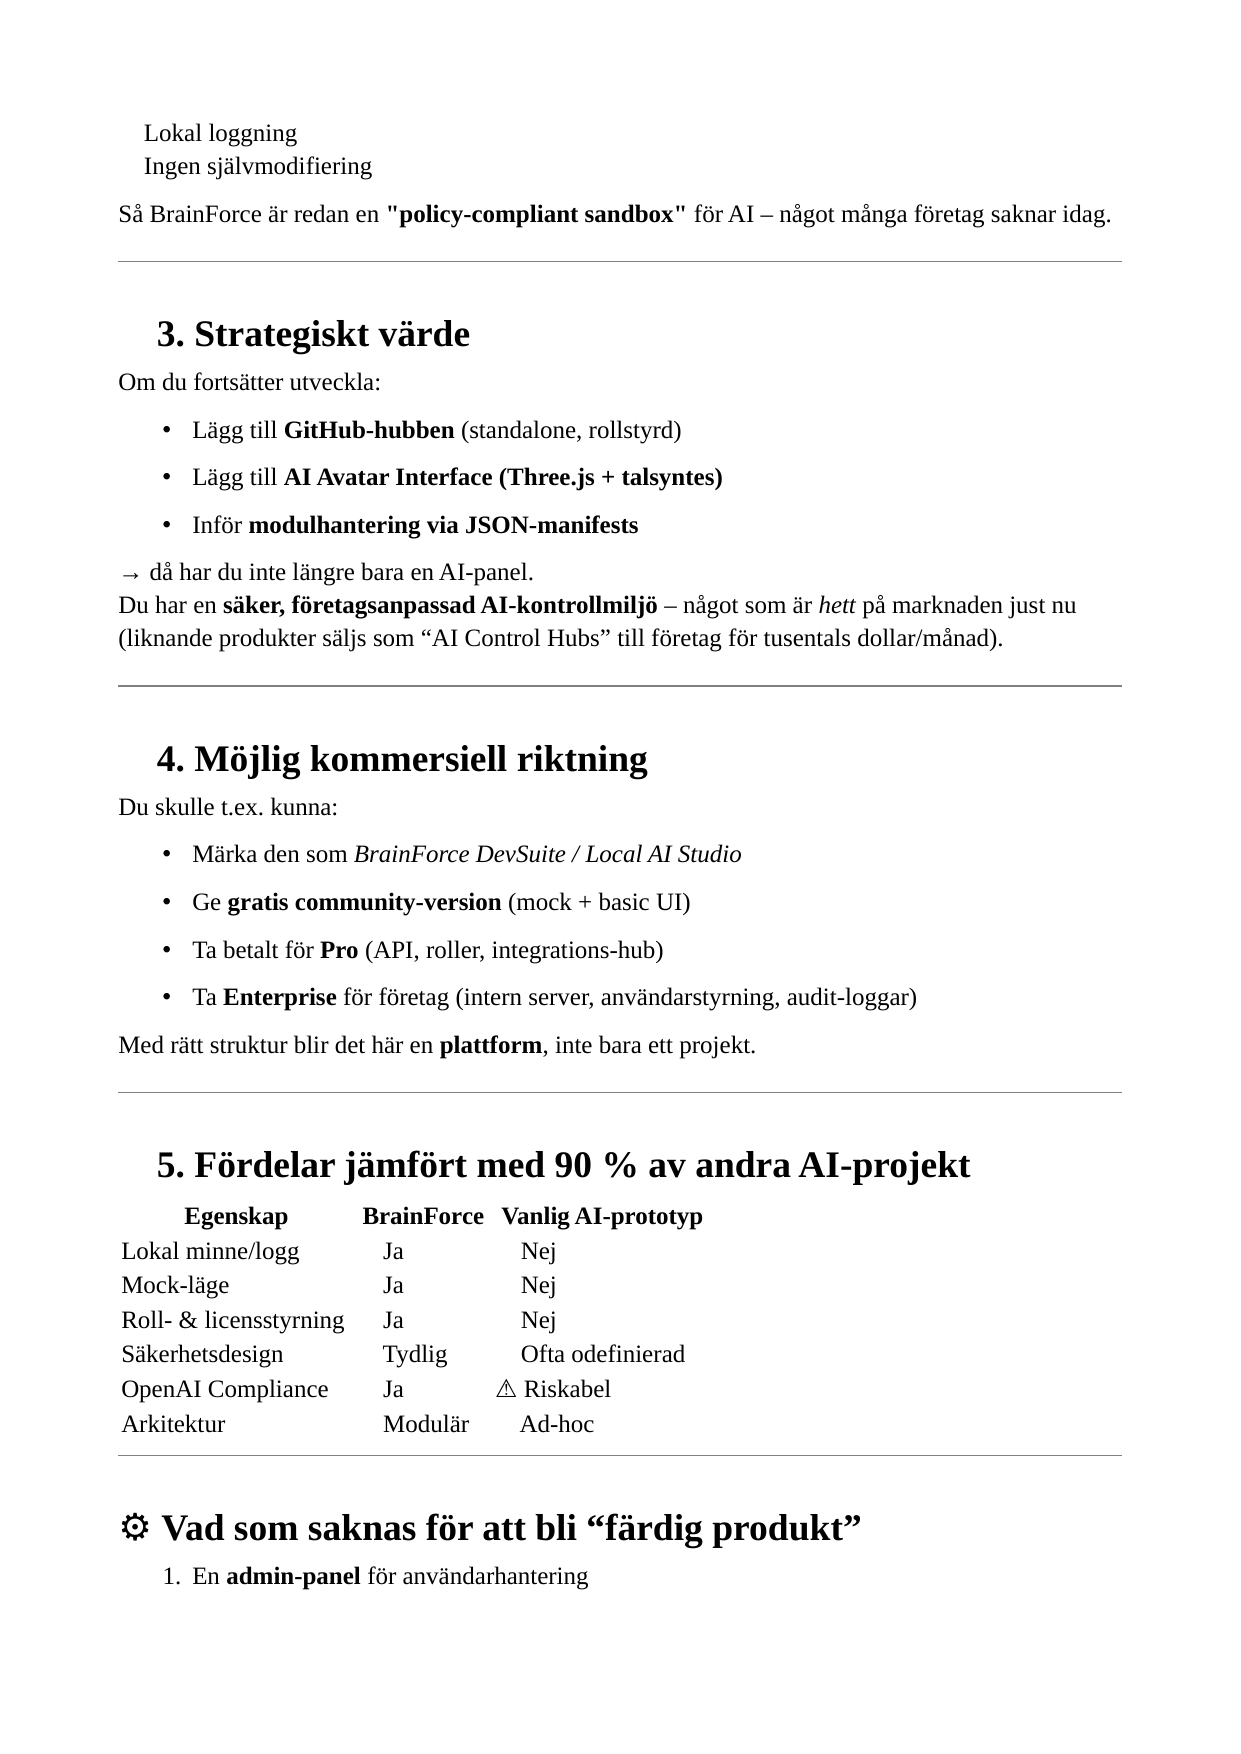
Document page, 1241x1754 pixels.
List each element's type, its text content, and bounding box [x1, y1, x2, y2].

table_cell Roll- & licensstyrning [118, 1302, 354, 1337]
list Märka den som BrainForce DevSuite / Local AI Studio [162, 839, 1122, 868]
table_cell ✅ Tydlig [354, 1337, 492, 1371]
subtitle 🧠 3. Strategiskt värde [118, 311, 1122, 354]
table_cell ❌ Ad-hoc [492, 1406, 713, 1440]
table_cell Mock-läge [118, 1268, 354, 1302]
list En admin-panel för användarhantering [162, 1561, 1122, 1590]
table_cell ✅ Modulär [354, 1406, 492, 1440]
text → då har du inte längre bara en AI-panel. Du har en säker, företagsanpassad AI-kontrollmiljö – något som är hett på marknaden just nu (liknande produkter säljs som “AI Control Hubs” till företag för tusentals dollar/månad). [118, 557, 1122, 652]
text ✅ Lokal loggning ✅ Ingen självmodifiering [118, 118, 1122, 180]
subtitle 💼 4. Möjlig kommersiell riktning [118, 736, 1122, 779]
subtitle 🚀 5. Fördelar jämfört med 90 % av andra AI-projekt [118, 1143, 1122, 1186]
table_cell ❌ Nej [492, 1233, 713, 1267]
text Om du fortsätter utveckla: [118, 367, 1122, 396]
table_cell ✅ Ja [354, 1371, 492, 1406]
table_cell ❌ Ofta odefinierad [492, 1337, 713, 1371]
list Lägg till AI Avatar Interface (Three.js + talsyntes) [162, 462, 1122, 491]
list Ge gratis community-version (mock + basic UI) [162, 887, 1122, 916]
list Ta betalt för Pro (API, roller, integrations-hub) [162, 935, 1122, 963]
table_cell ✅ Ja [354, 1233, 492, 1267]
table_cell Lokal minne/logg [118, 1233, 354, 1267]
text Du skulle t.ex. kunna: [118, 792, 1122, 821]
table_header Vanlig AI-prototyp [492, 1198, 713, 1233]
table_cell OpenAI Compliance [118, 1371, 354, 1406]
table_cell ❌ Nej [492, 1268, 713, 1302]
table_cell ✅ Ja [354, 1268, 492, 1302]
table_cell ⚠️ Riskabel [492, 1371, 713, 1406]
list Ta Enterprise för företag (intern server, användarstyrning, audit-loggar) [162, 982, 1122, 1011]
list Lägg till GitHub-hubben (standalone, rollstyrd) [162, 415, 1122, 443]
table_cell ❌ Nej [492, 1302, 713, 1337]
subtitle ⚙️ Vad som saknas för att bli “färdig produkt” [118, 1505, 1122, 1548]
list Inför modulhantering via JSON-manifests [162, 510, 1122, 539]
table_header BrainForce [354, 1198, 492, 1233]
table_cell Arkitektur [118, 1406, 354, 1440]
text Med rätt struktur blir det här en plattform, inte bara ett projekt. [118, 1030, 1122, 1059]
text Så BrainForce är redan en "policy-compliant sandbox" för AI – något många företag saknar idag. [118, 199, 1122, 227]
table_cell ✅ Ja [354, 1302, 492, 1337]
table_cell Säkerhetsdesign [118, 1337, 354, 1371]
table_header Egenskap [118, 1198, 354, 1233]
